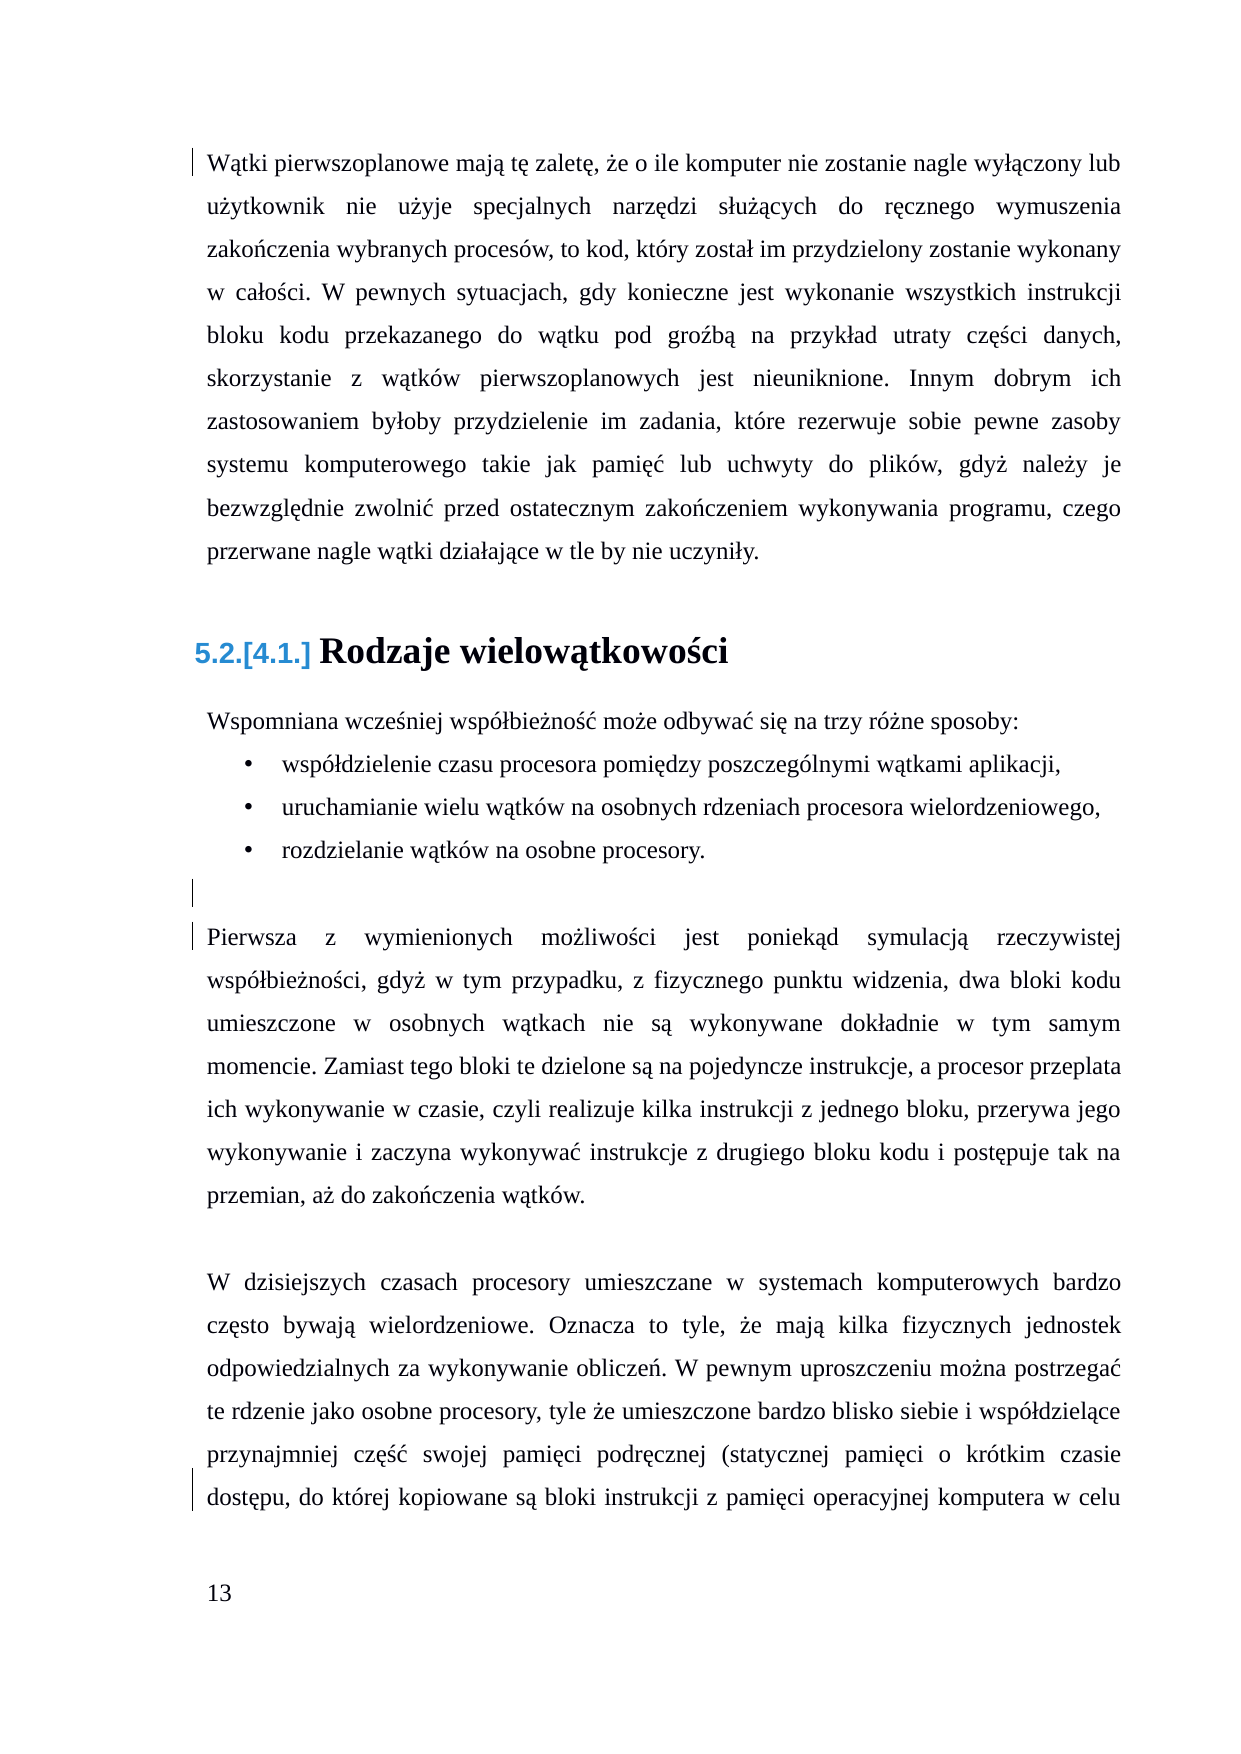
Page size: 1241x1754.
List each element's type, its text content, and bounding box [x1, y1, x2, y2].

list uruchamianie wielu wątków na osobnych rdzeniach procesora wielordzeniowego, [244, 792, 1122, 821]
text Wątki pierwszoplanowe mają tę zaletę, że o ile komputer nie zostanie nagle wyłączony lub użytkownik nie użyje specjalnych narzędzi służących do ręcznego wymuszenia zakończenia wybranych procesów, to kod, który został im przydzielony zostanie wykonany w całości. W pewnych sytuacjach, gdy konieczne jest wykonanie wszystkich instrukcji bloku kodu przekazanego do wątku pod groźbą na przykład utraty części danych, skorzystanie z wątków pierwszoplanowych jest nieuniknione. Innym dobrym ich zastosowaniem byłoby przydzielenie im zadania, które rezerwuje sobie pewne zasoby systemu komputerowego takie jak pamięć lub uchwyty do plików, gdyż należy je bezwzględnie zwolnić przed ostatecznym zakończeniem wykonywania programu, czego przerwane nagle wątki działające w tle by nie uczyniły. [207, 148, 1122, 564]
text Pierwsza z wymienionych możliwości jest poniekąd symulacją rzeczywistej współbieżności, gdyż w tym przypadku, z fizycznego punktu widzenia, dwa bloki kodu umieszczone w osobnych wątkach nie są wykonywane dokładnie w tym samym momencie. Zamiast tego bloki te dzielone są na pojedyncze instrukcje, a procesor przeplata ich wykonywanie w czasie, czyli realizuje kilka instrukcji z jednego bloku, przerywa jego wykonywanie i zaczyna wykonywać instrukcje z drugiego bloku kodu i postępuje tak na przemian, aż do zakończenia wątków. [207, 922, 1122, 1209]
text W dzisiejszych czasach procesory umieszczane w systemach komputerowych bardzo często bywają wielordzeniowe. Oznacza to tyle, że mają kilka fizycznych jednostek odpowiedzialnych za wykonywanie obliczeń. W pewnym uproszczeniu można postrzegać te rdzenie jako osobne procesory, tyle że umieszczone bardzo blisko siebie i współdzielące przynajmniej część swojej pamięci podręcznej (statycznej pamięci o krótkim czasie dostępu, do której kopiowane są bloki instrukcji z pamięci operacyjnej komputera w celu [207, 1267, 1122, 1511]
list współdzielenie czasu procesora pomiędzy poszczególnymi wątkami aplikacji, [244, 749, 1122, 778]
text Wspomniana wcześniej współbieżność może odbywać się na trzy różne sposoby: [207, 706, 1122, 735]
subtitle Rodzaje wielowątkowości [319, 629, 1122, 672]
list rozdzielanie wątków na osobne procesory. [244, 835, 1122, 864]
